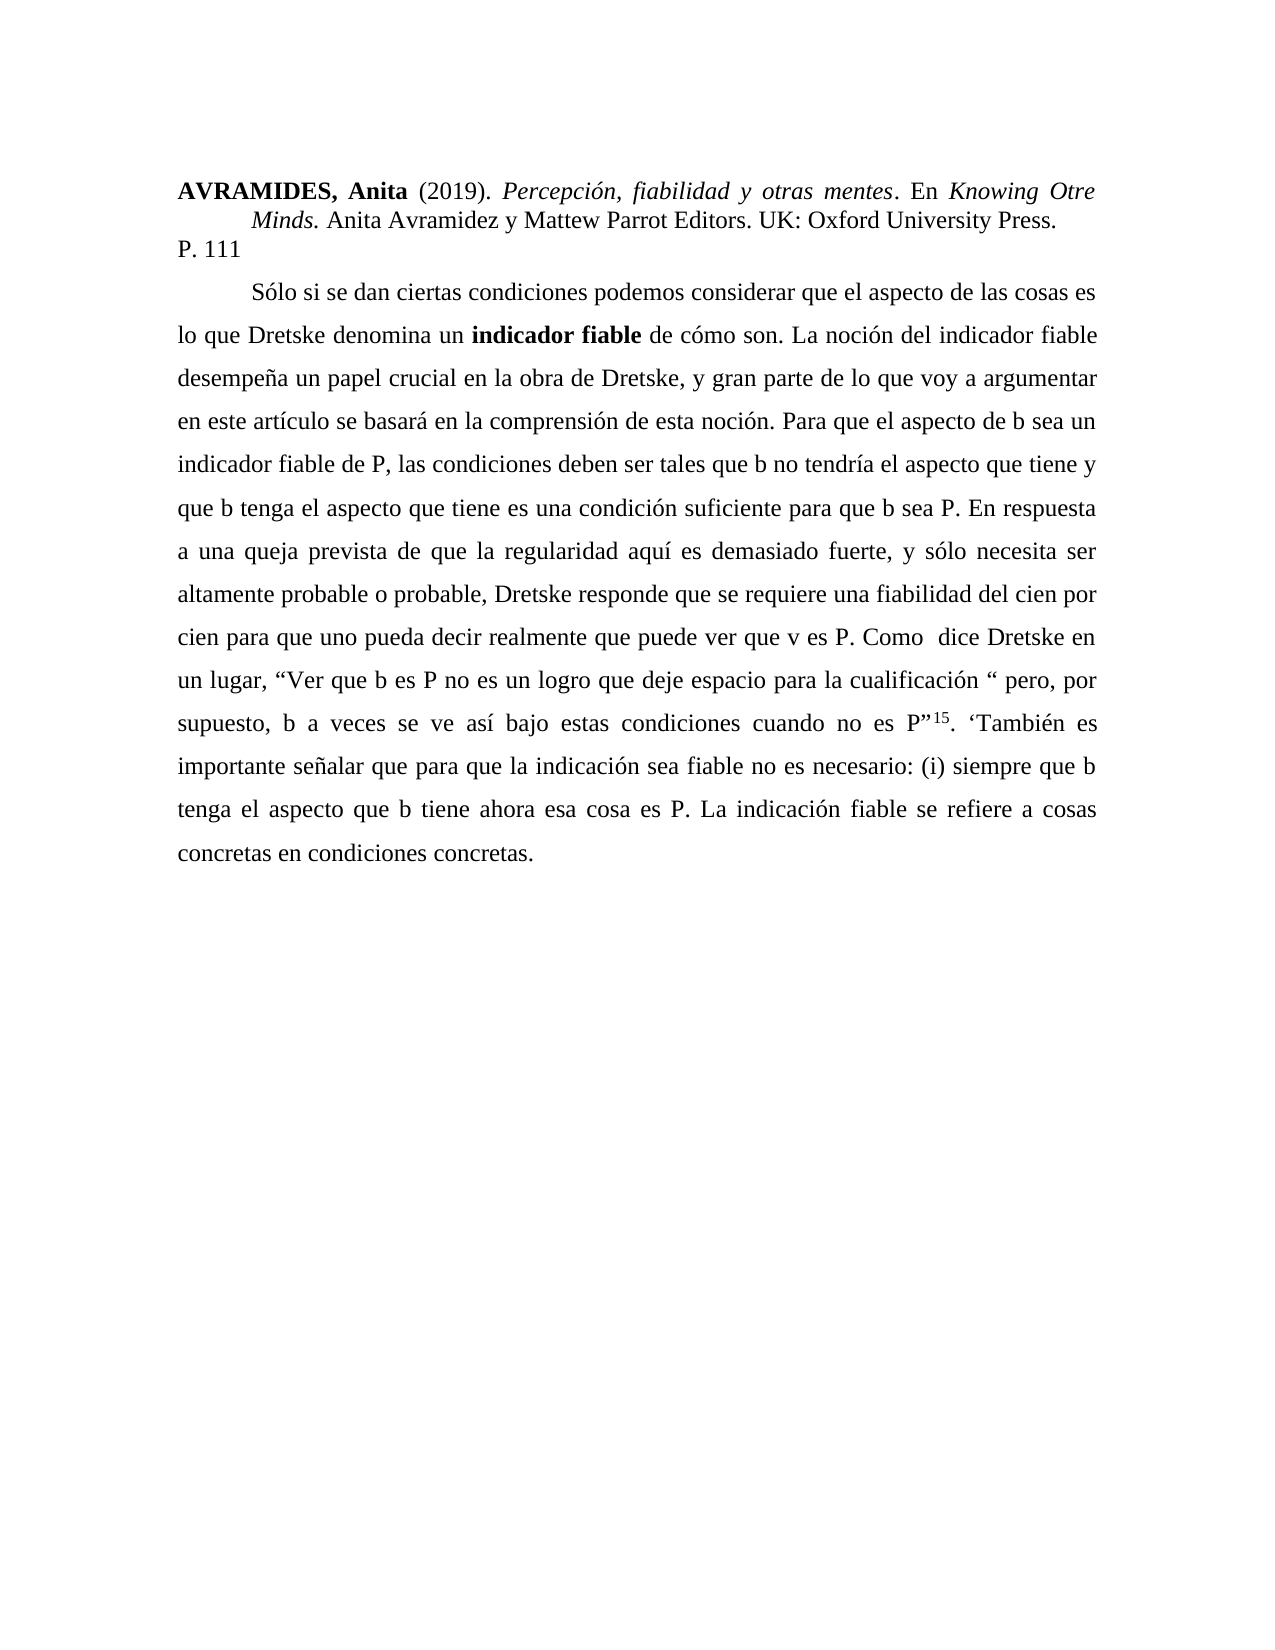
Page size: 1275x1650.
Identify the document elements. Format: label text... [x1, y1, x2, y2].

text AVRAMIDES, Anita (2019). Percepción, fiabilidad y otras mentes. En Knowing Otre Minds. Anita Avramidez y Mattew Parrot Editors. UK: Oxford University Press. [177, 176, 1098, 234]
text P. 111 [177, 234, 1098, 263]
text Sólo si se dan ciertas condiciones podemos considerar que el aspecto de las cosas es lo que Dretske denomina un indicador fiable de cómo son. La noción del indicador fiable desempeña un papel crucial en la obra de Dretske, y gran parte de lo que voy a argumentar en este artículo se basará en la comprensión de esta noción. Para que el aspecto de b sea un indicador fiable de P, las condiciones deben ser tales que b no tendría el aspecto que tiene y que b tenga el aspecto que tiene es una condición suficiente para que b sea P. En respuesta a una queja prevista de que la regularidad aquí es demasiado fuerte, y sólo necesita ser altamente probable o probable, Dretske responde que se requiere una fiabilidad del cien por cien para que uno pueda decir realmente que puede ver que v es P. Como dice Dretske en un lugar, “Ver que b es P no es un logro que deje espacio para la cualificación “ pero, por supuesto, b a veces se ve así bajo estas condiciones cuando no es P”15. ‘También es importante señalar que para que la indicación sea fiable no es necesario: (i) siempre que b tenga el aspecto que b tiene ahora esa cosa es P. La indicación fiable se refiere a cosas concretas en condiciones concretas. [177, 277, 1098, 866]
